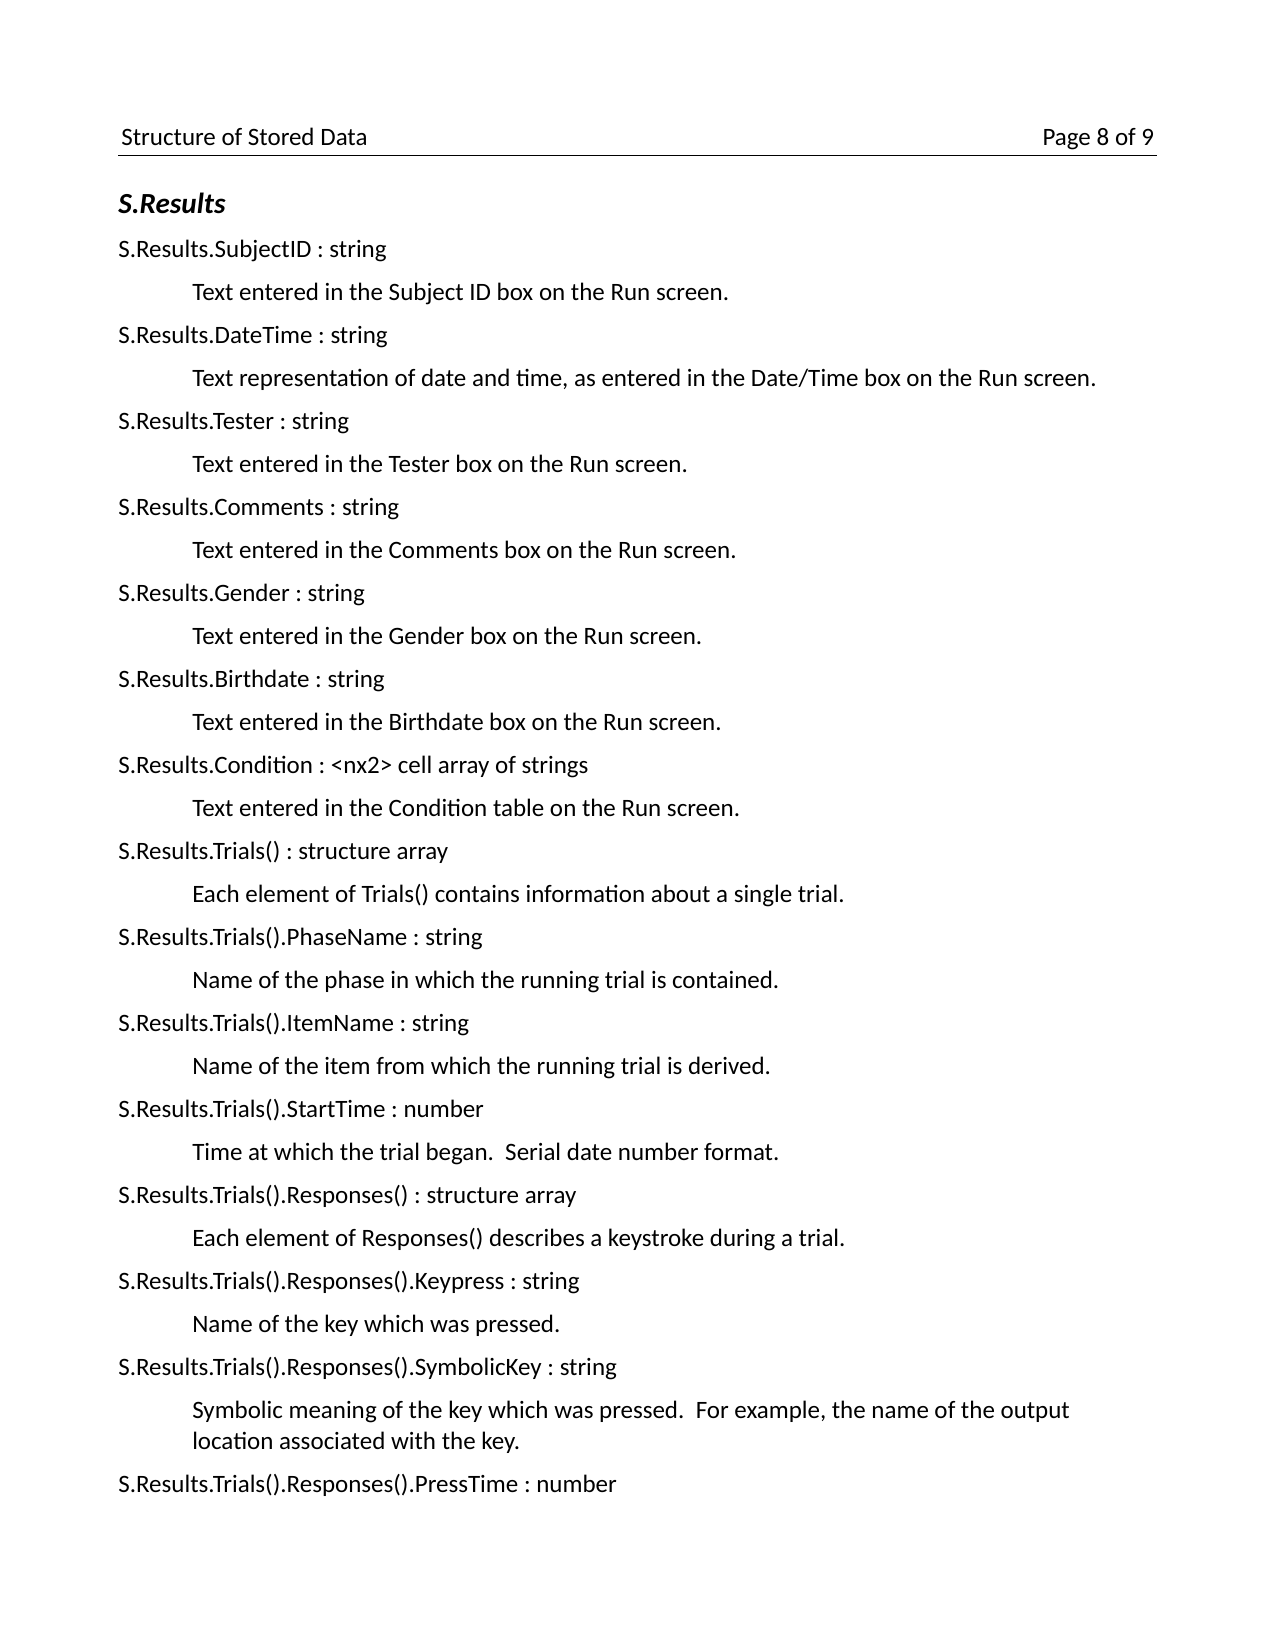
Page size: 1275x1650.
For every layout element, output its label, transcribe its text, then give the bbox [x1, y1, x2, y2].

text Text representation of date and time, as entered in the Date/Time box on the Run screen. [118, 362, 1157, 392]
text Text entered in the Condition table on the Run screen. [118, 792, 1157, 823]
text Text entered in the Comments box on the Run screen. [118, 534, 1157, 564]
text S.Results.Trials().Responses() : structure array [118, 1179, 1157, 1210]
text Text entered in the Subject ID box on the Run screen. [118, 276, 1157, 306]
text S.Results.Gender : string [118, 577, 1157, 608]
text S.Results.Trials().Responses().PressTime : number [118, 1468, 1157, 1498]
text Each element of Responses() describes a keystroke during a trial. [118, 1222, 1157, 1253]
text S.Results.Trials().ItemName : string [118, 1007, 1157, 1038]
text S.Results.Trials() : structure array [118, 835, 1157, 866]
text S.Results.SubjectID : string [118, 233, 1157, 263]
text Symbolic meaning of the key which was pressed. For example, the name of the output location associated with the key. [118, 1394, 1157, 1456]
text Text entered in the Gender box on the Run screen. [118, 620, 1157, 651]
text S.Results.DateTime : string [118, 319, 1157, 349]
text S.Results.Birthdate : string [118, 663, 1157, 694]
text Name of the key which was pressed. [118, 1308, 1157, 1339]
text S.Results.Trials().Responses().SymbolicKey : string [118, 1351, 1157, 1382]
text Each element of Trials() contains information about a single trial. [118, 878, 1157, 909]
text S.Results.Comments : string [118, 491, 1157, 522]
text Text entered in the Birthdate box on the Run screen. [118, 706, 1157, 737]
text S.Results.Trials().PhaseName : string [118, 921, 1157, 952]
text S.Results.Trials().StartTime : number [118, 1093, 1157, 1124]
text Name of the phase in which the running trial is contained. [118, 964, 1157, 995]
text Name of the item from which the running trial is derived. [118, 1050, 1157, 1081]
text Text entered in the Tester box on the Run screen. [118, 448, 1157, 478]
subtitle S.Results [118, 185, 1157, 220]
text Time at which the trial began. Serial date number format. [118, 1136, 1157, 1167]
text S.Results.Condition : <nx2> cell array of strings [118, 749, 1157, 780]
text S.Results.Tester : string [118, 405, 1157, 436]
text S.Results.Trials().Responses().Keypress : string [118, 1265, 1157, 1296]
